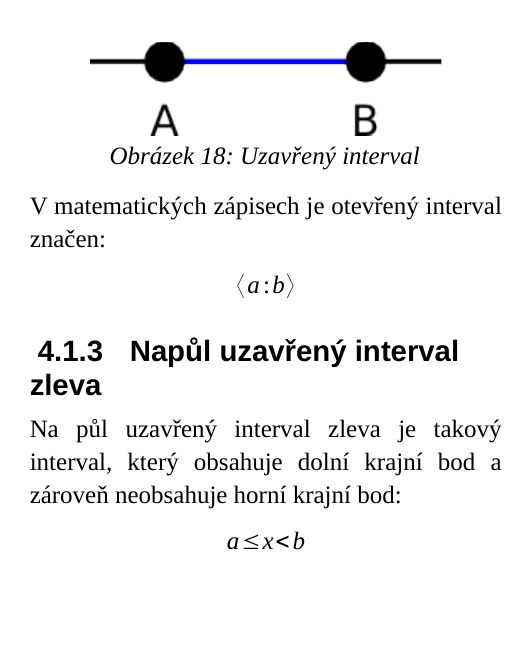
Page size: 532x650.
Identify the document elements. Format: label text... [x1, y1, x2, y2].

text V matematických zápisech je otevřený interval značen: [29, 29, 502, 253]
text Na půl uzavřený interval zleva je takový interval, který obsahuje dolní krajní bod a zároveň neobsahuje horní krajní bod: [29, 414, 502, 509]
picture [90, 42, 442, 136]
text Obrázek 18: Uzavřený interval [90, 136, 442, 169]
subtitle Napůl uzavřený interval zleva [29, 334, 502, 402]
